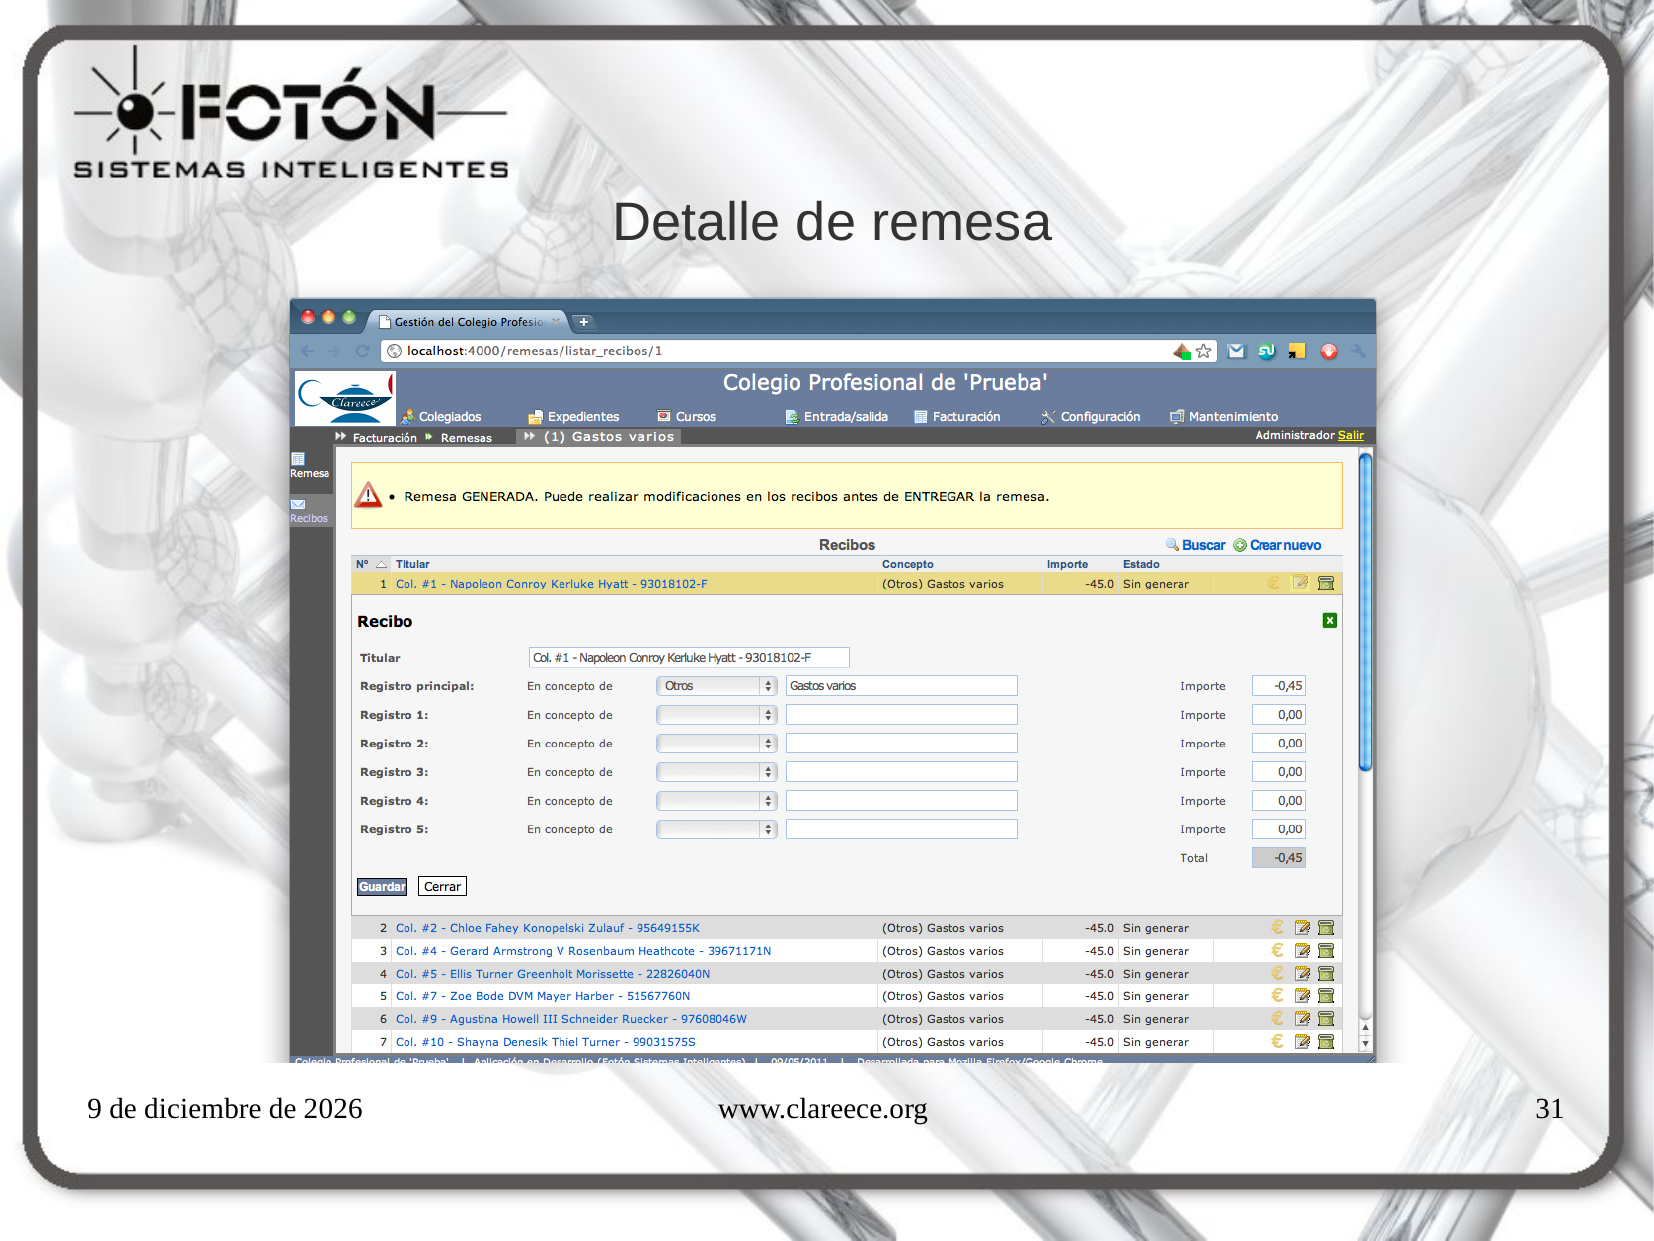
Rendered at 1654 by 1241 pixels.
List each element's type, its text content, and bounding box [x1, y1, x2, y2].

title Detalle de remesa [88, 177, 1577, 266]
picture [0, 0, 1654, 1241]
